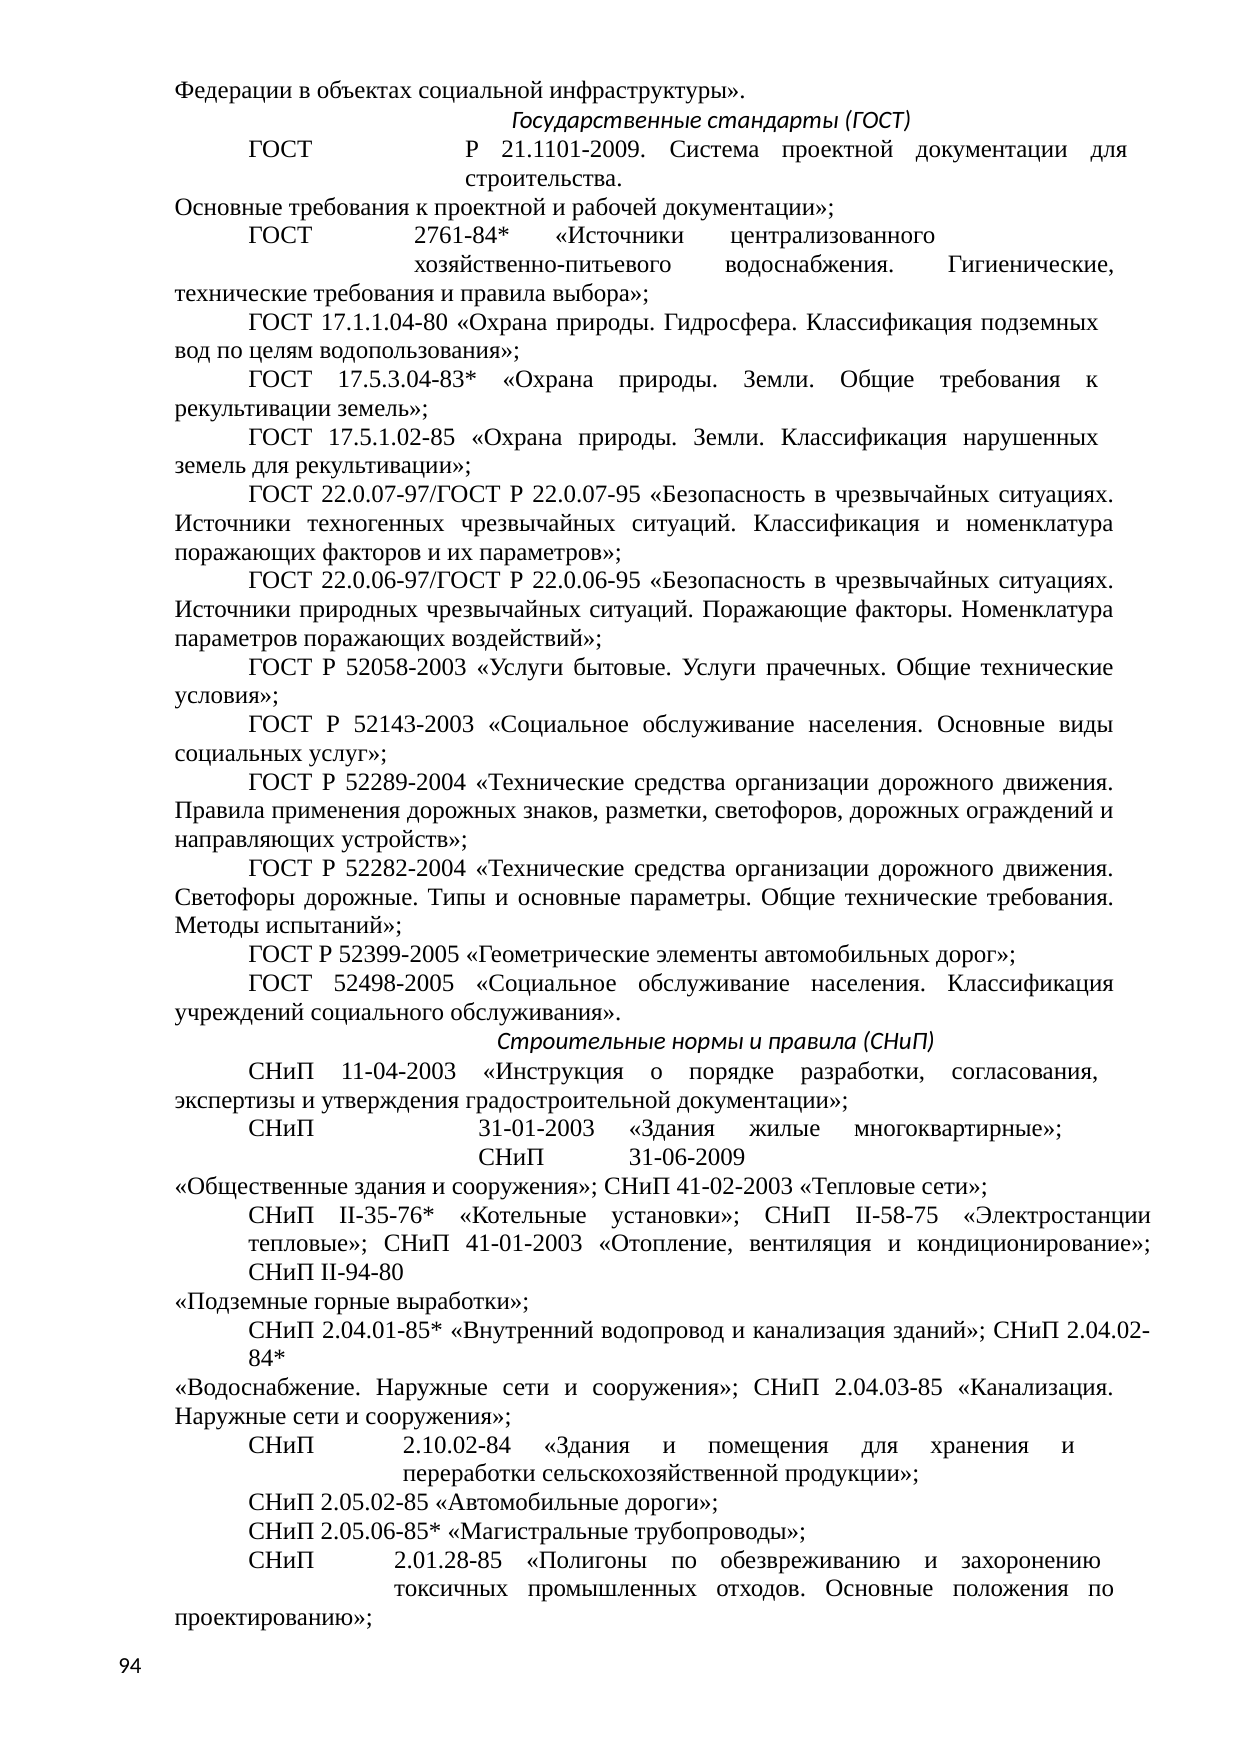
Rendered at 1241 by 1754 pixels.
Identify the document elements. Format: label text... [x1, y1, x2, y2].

text ГОСТ Р 52282-2004 «Технические средства организации дорожного движения. Светофоры дорожные. Типы и основные параметры. Общие технические требования. Методы испытаний»; [174, 853, 1115, 939]
text СНиП 2.04.01-85* «Внутренний водопровод и канализация зданий»; СНиП 2.04.02-84* [248, 1315, 1152, 1372]
text ГОСТ Р 52058-2003 «Услуги бытовые. Услуги прачечных. Общие технические условия»; [174, 652, 1114, 709]
text ГОСТ 2761-84* «Источники централизованного хозяйственно-питьевого водоснабжения. Гигиенические, технические требования и правила выбора»; [174, 221, 1114, 307]
text СНиП 2.05.06-85* «Магистральные трубопроводы»; [248, 1516, 1152, 1545]
text ГОСТ 17.1.1.04-80 «Охрана природы. Гидросфера. Классификация подземных вод по целям водопользования»; [174, 307, 1099, 364]
text ГОСТ Р 52143-2003 «Социальное обслуживание населения. Основные виды социальных услуг»; [174, 709, 1114, 767]
text ГОСТ 17.5.1.02-85 «Охрана природы. Земли. Классификация нарушенных земель для рекультивации»; [174, 422, 1099, 479]
text ГОСТ 17.5.3.04-83* «Охрана природы. Земли. Общие требования к рекультивации земель»; [174, 364, 1099, 422]
text ГОСТ Р 52289-2004 «Технические средства организации дорожного движения. Правила применения дорожных знаков, разметки, светофоров, дорожных ограждений и направляющих устройств»; [174, 767, 1115, 853]
text ГОСТ 52498-2005 «Социальное обслуживание населения. Классификация учреждений социального обслуживания». [174, 968, 1114, 1026]
text «Подземные горные выработки»; [174, 1286, 1152, 1315]
text СНиП 2.10.02-84 «Здания и помещения для хранения и переработки сельскохозяйственной продукции»; [174, 1430, 1114, 1487]
text Строительные нормы и правила (СНиП) [497, 1026, 1152, 1056]
text ГОСТ 22.0.07-97/ГОСТ Р 22.0.07-95 «Безопасность в чрезвычайных ситуациях. Источники техногенных чрезвычайных ситуаций. Классификация и номенклатура поражающих факторов и их параметров»; [174, 479, 1114, 566]
text СНиП 2.01.28-85 «Полигоны по обезвреживанию и захоронению токсичных промышленных отходов. Основные положения по проектированию»; [174, 1545, 1114, 1631]
text СНиП II-35-76* «Котельные установки»; СНиП II-58-75 «Электростанции тепловые»; СНиП 41-01-2003 «Отопление, вентиляция и кондиционирование»; СНиП II-94-80 [248, 1200, 1152, 1286]
text Государственные стандарты (ГОСТ) [511, 104, 1152, 134]
text «Водоснабжение. Наружные сети и сооружения»; СНиП 2.04.03-85 «Канализация. Наружные сети и сооружения»; [174, 1372, 1114, 1430]
text ГОСТ Р 21.1101-2009. Система проектной документации для строительства. [248, 134, 1152, 192]
text ГОСТ Р 52399-2005 «Геометрические элементы автомобильных дорог»; [248, 939, 1152, 968]
text СНиП 2.05.02-85 «Автомобильные дороги»; [248, 1487, 1152, 1516]
text ГОСТ 22.0.06-97/ГОСТ Р 22.0.06-95 «Безопасность в чрезвычайных ситуациях. Источники природных чрезвычайных ситуаций. Поражающие факторы. Номенклатура параметров поражающих воздействий»; [174, 566, 1114, 652]
text СНиП 31-01-2003 «Здания жилые многоквартирные»; СНиП 31-06-2009 [248, 1113, 1152, 1171]
text СНиП 11-04-2003 «Инструкция о порядке разработки, согласования, экспертизы и утверждения градостроительной документации»; [174, 1056, 1099, 1113]
text Федерации в объектах социальной инфраструктуры». [174, 75, 1099, 104]
text «Общественные здания и сооружения»; СНиП 41-02-2003 «Тепловые сети»; [174, 1171, 1152, 1200]
text Основные требования к проектной и рабочей документации»; [174, 192, 1152, 221]
